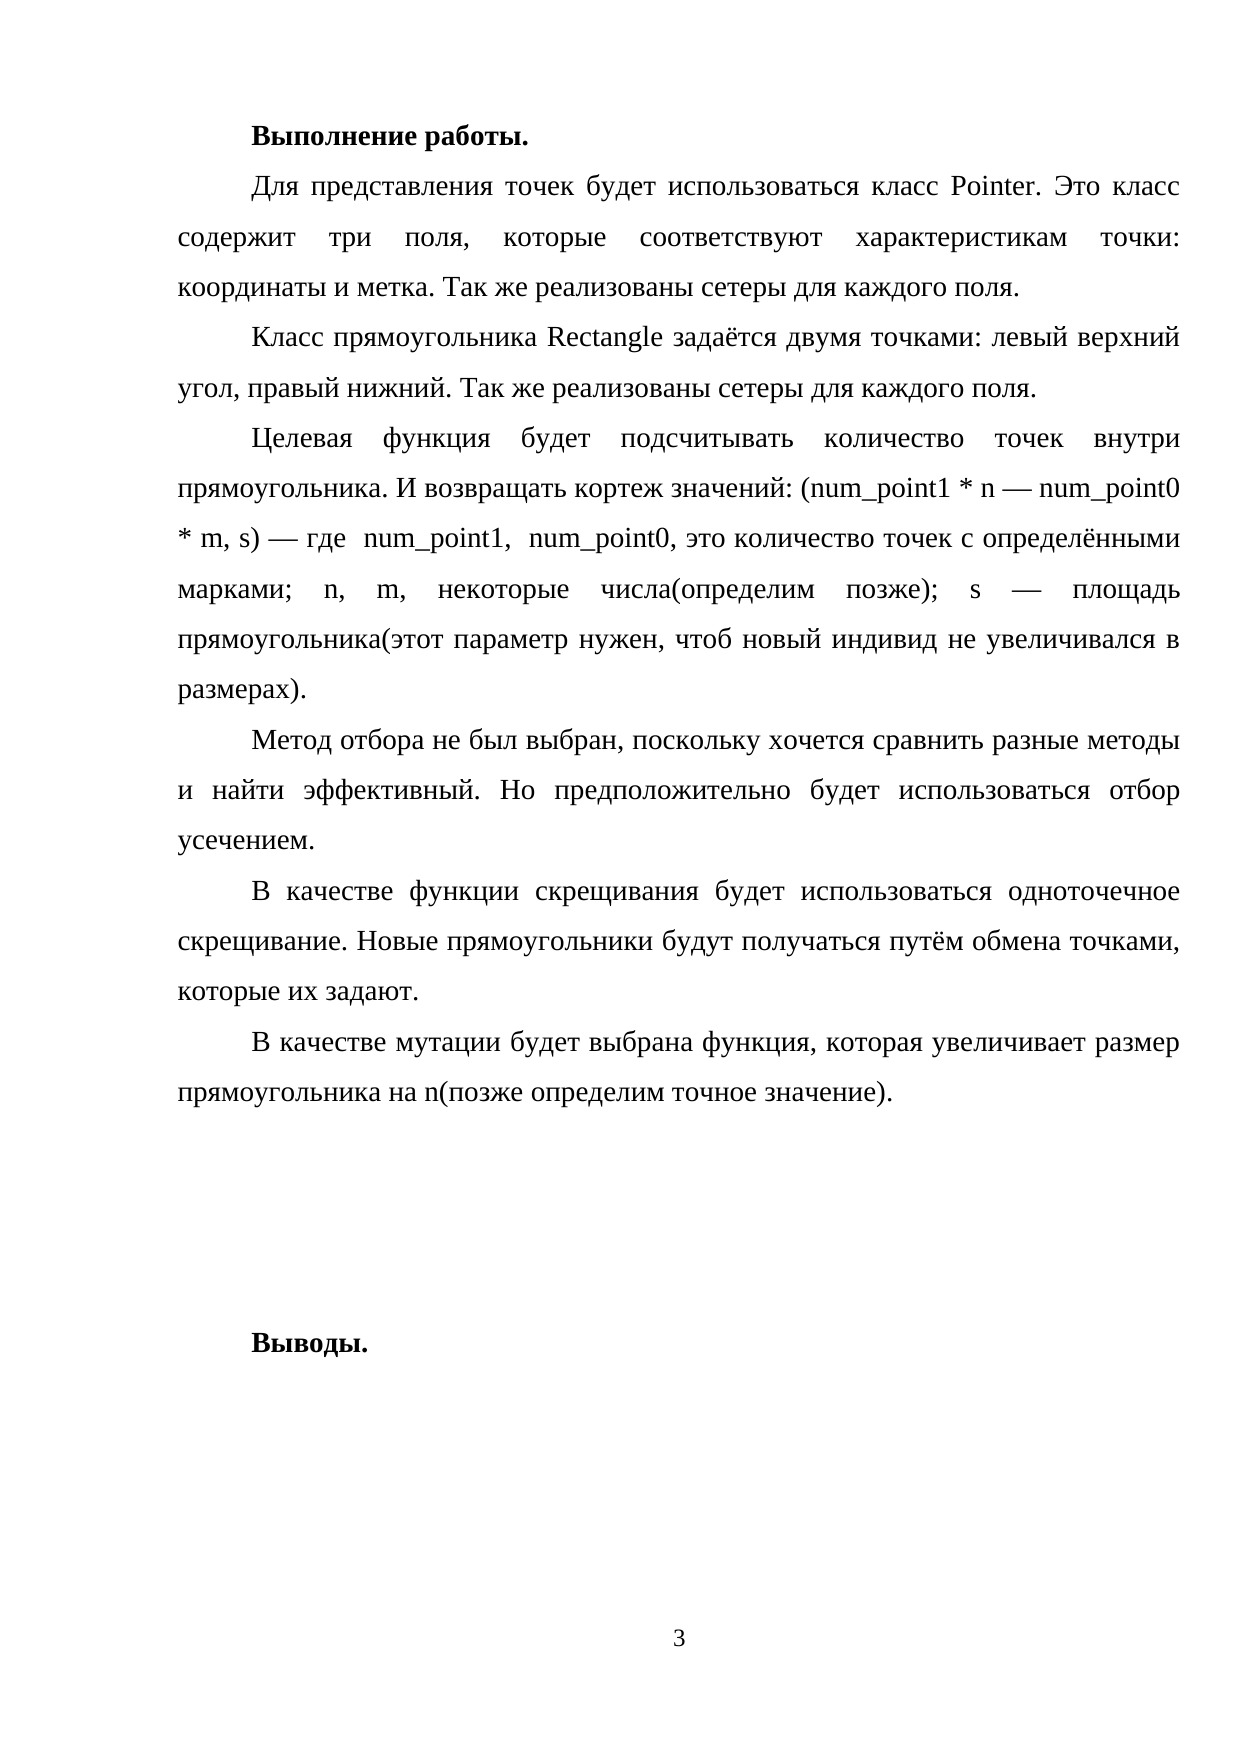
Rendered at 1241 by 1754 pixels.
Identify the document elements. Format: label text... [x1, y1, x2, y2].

subtitle Метод отбора не был выбран, поскольку хочется сравнить разные методы и найти эффективный. Но предположительно будет использоваться отбор усечением. [177, 722, 1181, 856]
subtitle Класс прямоугольника Rectangle задаётся двумя точками: левый верхний угол, правый нижний. Так же реализованы сетеры для каждого поля. [177, 319, 1181, 403]
subtitle Выполнение работы. [177, 118, 1181, 152]
subtitle В качестве функции скрещивания будет использоваться одноточечное скрещивание. Новые прямоугольники будут получаться путём обмена точками, которые их задают. [177, 873, 1181, 1007]
subtitle Для представления точек будет использоваться класс Pointer. Это класс содержит три поля, которые соответствуют характеристикам точки: координаты и метка. Так же реализованы сетеры для каждого поля. [177, 168, 1181, 303]
text Выводы. [177, 1326, 1181, 1359]
subtitle В качестве мутации будет выбрана функция, которая увеличивает размер прямоугольника на n(позже определим точное значение). [177, 1024, 1181, 1108]
subtitle Целевая функция будет подсчитывать количество точек внутри прямоугольника. И возвращать кортеж значений: (num_point1 * n — num_point0 * m, s) — где num_point1, num_point0, это количество точек с определёнными марками; n, m, некоторые числа(определим позже); s — площадь прямоугольника(этот параметр нужен, чтоб новый индивид не увеличивался в размерах). [177, 420, 1181, 705]
